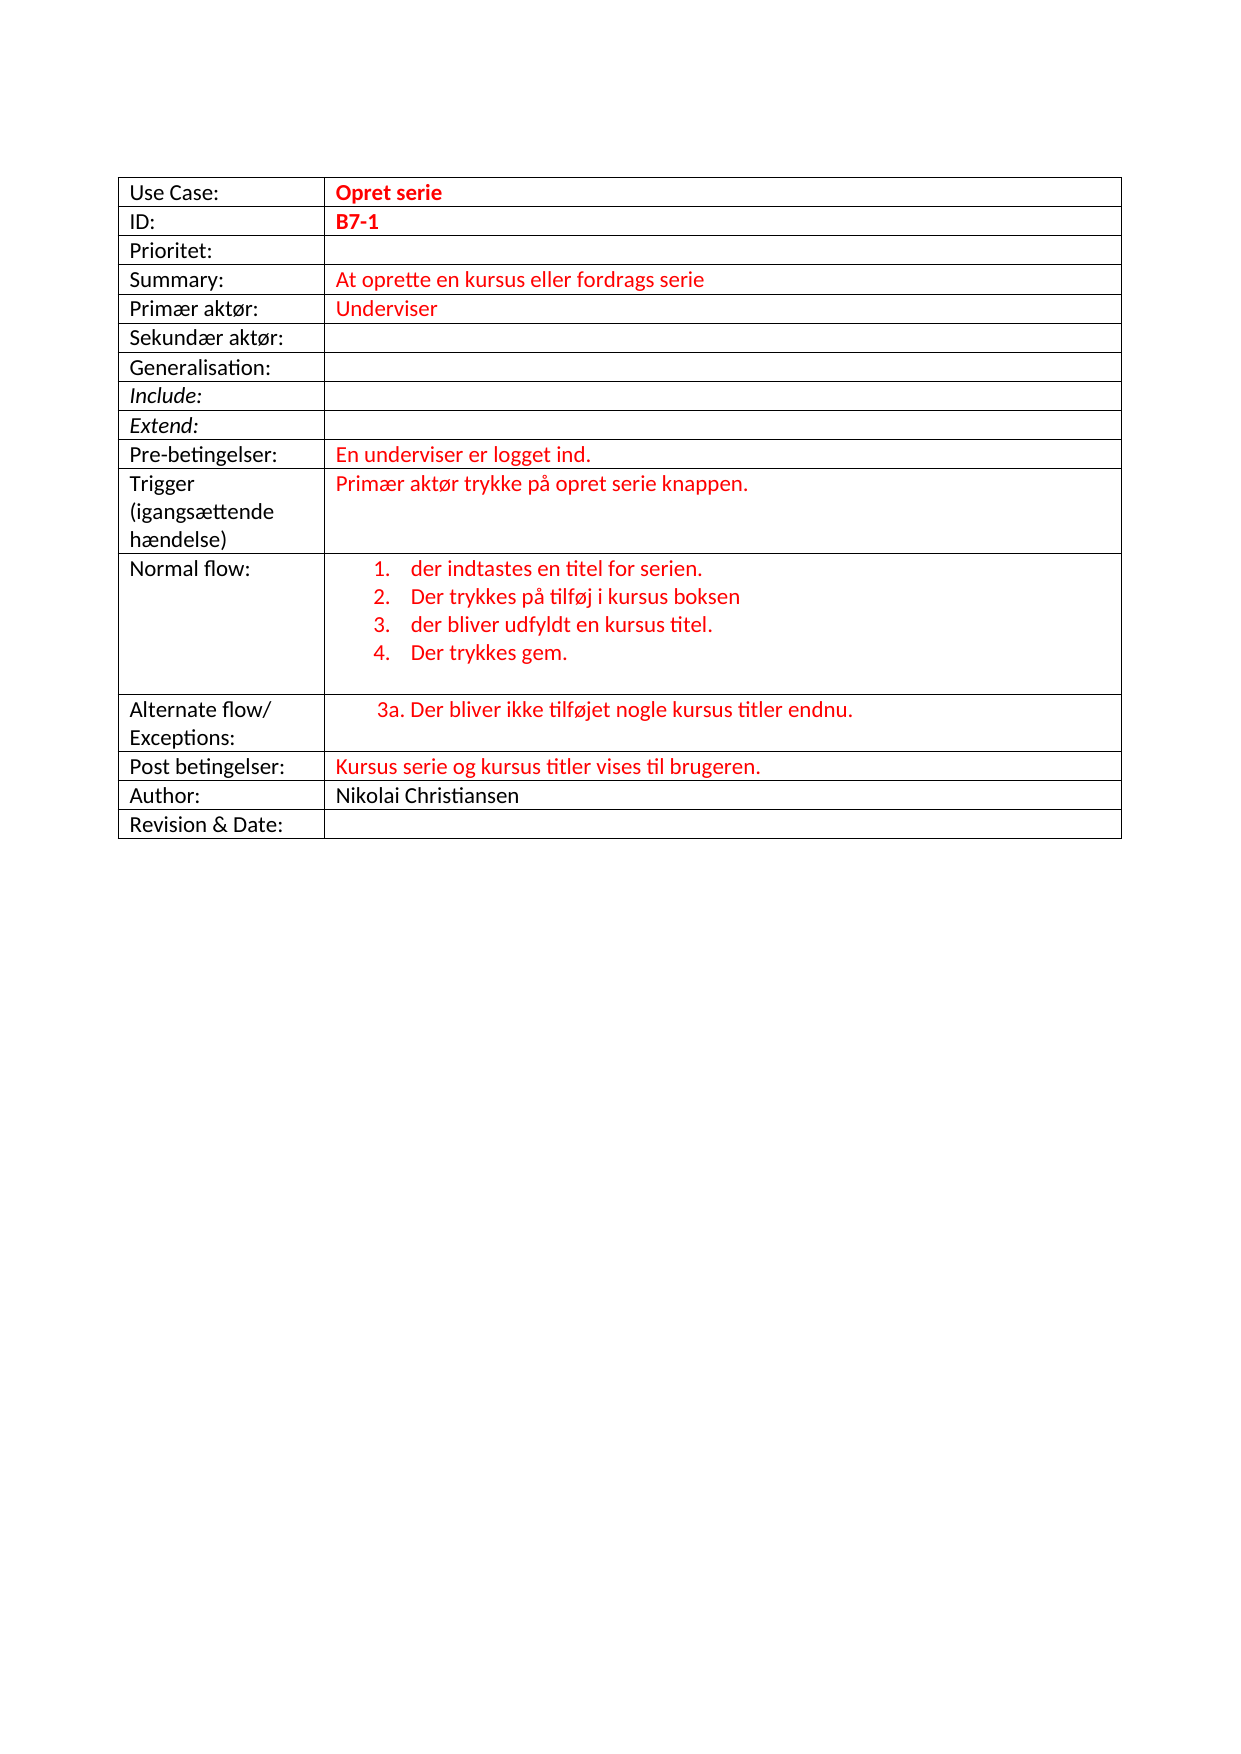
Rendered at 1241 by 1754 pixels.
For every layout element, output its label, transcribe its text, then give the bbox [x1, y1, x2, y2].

table_cell Extend: [119, 411, 324, 439]
table_cell At oprette en kursus eller fordrags serie [325, 265, 1121, 293]
table_cell Normal flow: [119, 554, 324, 694]
table_cell Trigger (igangsættende hændelse) [119, 469, 324, 553]
table_cell ID: [119, 207, 324, 235]
table_cell [325, 353, 1121, 381]
table_cell Summary: [119, 265, 324, 293]
table_cell B7-1 [325, 207, 1121, 235]
table_cell Sekundær aktør: [119, 324, 324, 352]
table_cell Include: [119, 382, 324, 410]
table_cell Alternate flow/ Exceptions: [119, 695, 324, 751]
table_cell Prioritet: [119, 236, 324, 264]
table_cell Primær aktør trykke på opret serie knappen. [325, 469, 1121, 553]
table_cell 3a. Der bliver ikke tilføjet nogle kursus titler endnu. [325, 695, 1121, 751]
table_cell der indtastes en titel for serien. Der trykkes på tilføj i kursus boksen der bliver udfyldt en kursus titel. Der trykkes gem. [325, 554, 1121, 694]
table_cell Kursus serie og kursus titler vises til brugeren. [325, 752, 1121, 780]
table_cell Nikolai Christiansen [325, 781, 1121, 809]
table_cell Underviser [325, 295, 1121, 322]
table_cell [325, 324, 1121, 352]
table_cell En underviser er logget ind. [325, 440, 1121, 468]
table_cell Pre-betingelser: [119, 440, 324, 468]
table_cell Generalisation: [119, 353, 324, 381]
table_header Use Case: [119, 178, 324, 206]
table_cell [325, 411, 1121, 439]
table_cell [325, 810, 1121, 838]
table_cell Post betingelser: [119, 752, 324, 780]
table_cell Primær aktør: [119, 295, 324, 322]
table_cell Author: [119, 781, 324, 809]
table_cell Revision & Date: [119, 810, 324, 838]
table_cell [325, 382, 1121, 410]
table_header Opret serie [325, 178, 1121, 206]
table_cell [325, 236, 1121, 264]
